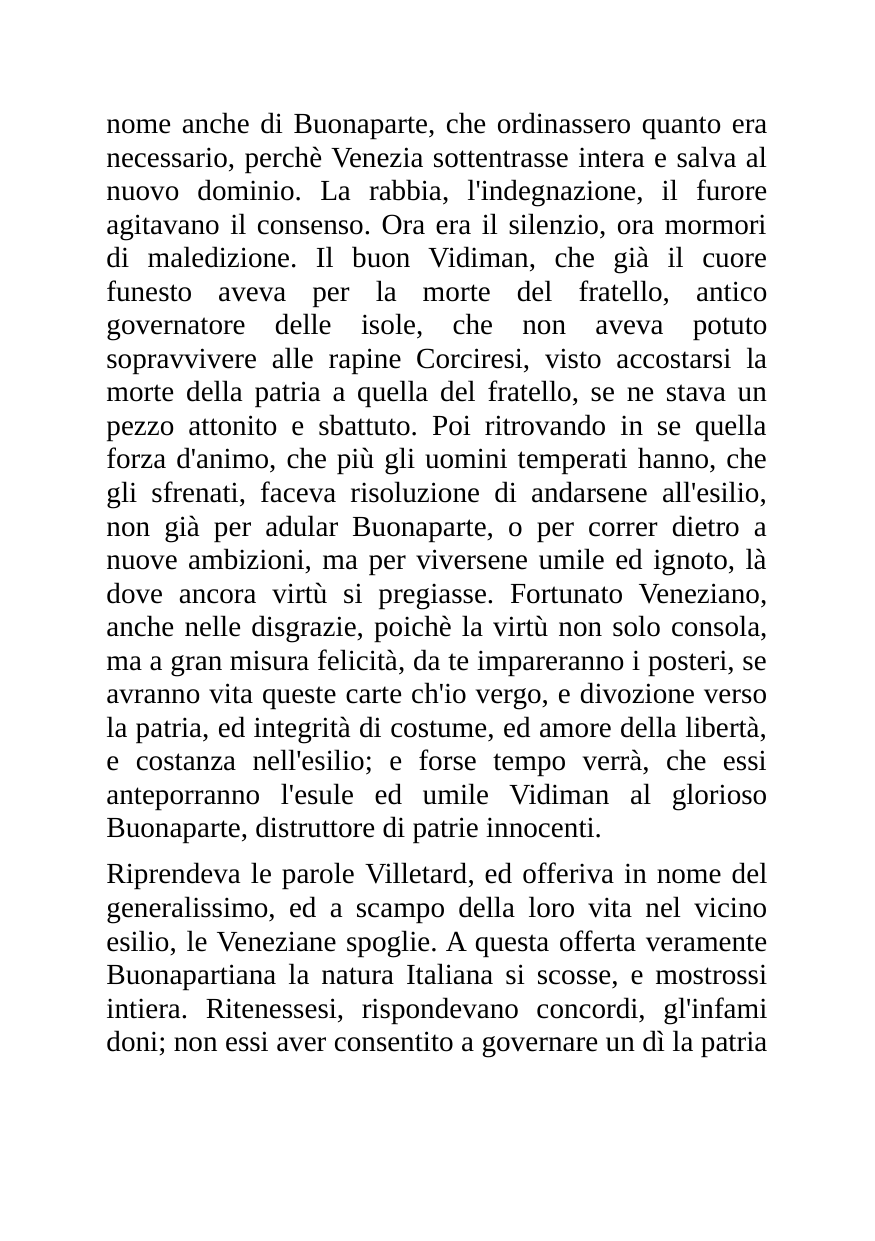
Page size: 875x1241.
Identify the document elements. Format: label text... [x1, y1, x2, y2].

text Riprendeva le parole Villetard, ed offeriva in nome del generalissimo, ed a scampo della loro vita nel vicino esilio, le Veneziane spoglie. A questa offerta veramente Buonapartiana la natura Italiana si scosse, e mostrossi intiera. Ritenessesi, rispondevano concordi, gl'infami doni; non essi aver consentito a governare un dì la patria [106, 857, 768, 1058]
text nome anche di Buonaparte, che ordinassero quanto era necessario, perchè Venezia sottentrasse intera e salva al nuovo dominio. La rabbia, l'indegnazione, il furore agitavano il consenso. Ora era il silenzio, ora mormori di maledizione. Il buon Vidiman, che già il cuore funesto aveva per la morte del fratello, antico governatore delle isole, che non aveva potuto sopravvivere alle rapine Corciresi, visto accostarsi la morte della patria a quella del fratello, se ne stava un pezzo attonito e sbattuto. Poi ritrovando in se quella forza d'animo, che più gli uomini temperati hanno, che gli sfrenati, faceva risoluzione di andarsene all'esilio, non già per adular Buonaparte, o per correr dietro a nuove ambizioni, ma per viversene umile ed ignoto, là dove ancora virtù si pregiasse. Fortunato Veneziano, anche nelle disgrazie, poichè la virtù non solo consola, ma a gran misura felicità, da te impareranno i posteri, se avranno vita queste carte ch'io vergo, e divozione verso la patria, ed integrità di costume, ed amore della libertà, e costanza nell'esilio; e forse tempo verrà, che essi anteporranno l'esule ed umile Vidiman al glorioso Buonaparte, distruttore di patrie innocenti. [106, 106, 768, 844]
